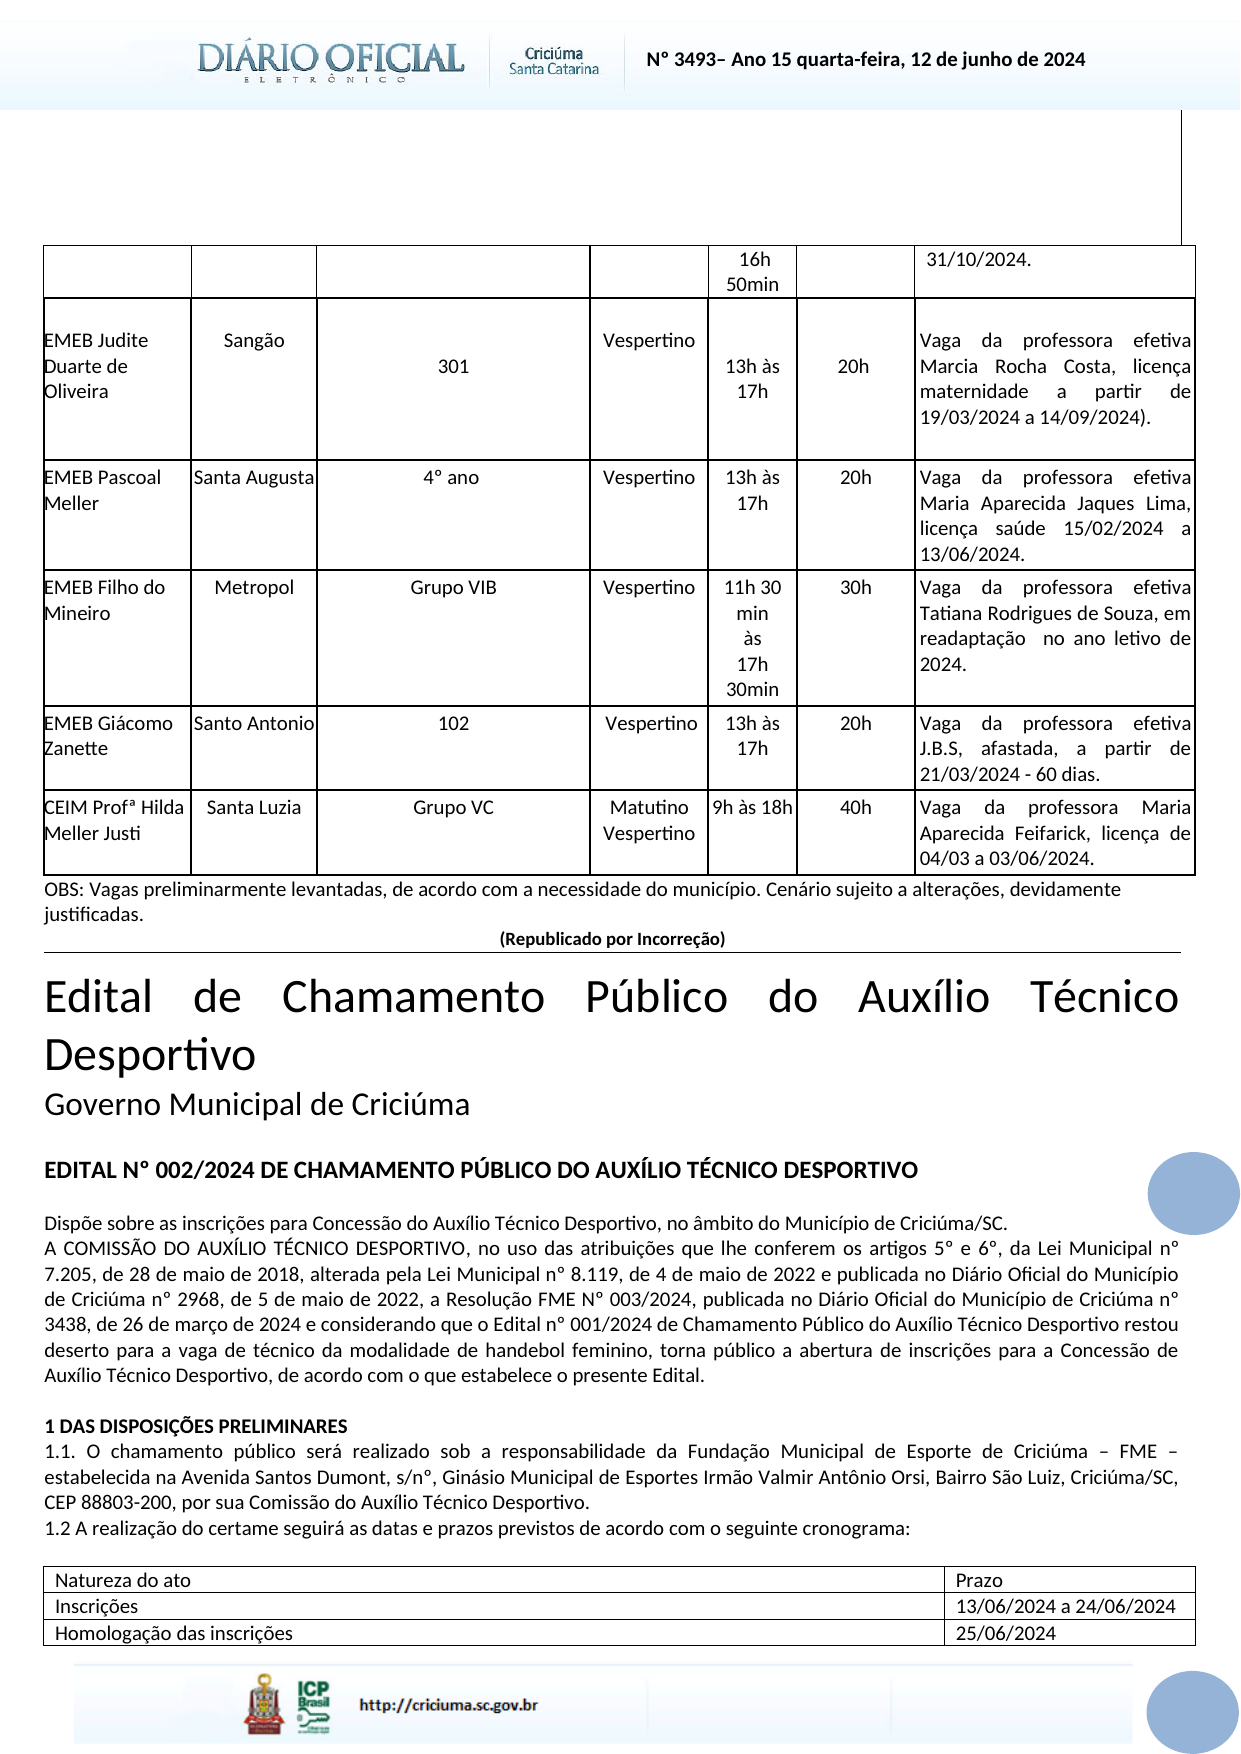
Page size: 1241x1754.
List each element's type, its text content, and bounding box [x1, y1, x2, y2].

text (Republicado por Incorreção) [44, 927, 1181, 952]
table_cell 9h às 18h [709, 791, 796, 874]
text 1.1. O chamamento público será realizado sob a responsabilidade da Fundação Municipal de Esporte de Criciúma – FME – estabelecida na Avenida Santos Dumont, s/nº, Ginásio Municipal de Esportes Irmão Valmir Antônio Orsi, Bairro São Luiz, Criciúma/SC, CEP 88803-200, por sua Comissão do Auxílio Técnico Desportivo. [44, 1439, 1181, 1515]
table_cell Grupo VIB [318, 571, 589, 705]
text Dispõe sobre as inscrições para Concessão do Auxílio Técnico Desportivo, no âmbito do Município de Criciúma/SC. [44, 1210, 1181, 1235]
table_cell Vespertino [591, 461, 707, 569]
table_cell 13h às 17h [709, 299, 796, 459]
table_cell 20h [798, 707, 914, 789]
table_cell Vespertino [591, 571, 707, 705]
table_cell Vaga da professora Maria Aparecida Feifarick, licença de 04/03 a 03/06/2024. [916, 791, 1194, 874]
table_cell 102 [318, 707, 589, 789]
table_cell Sangão [192, 299, 316, 459]
table_cell Matutino Vespertino [591, 791, 707, 874]
table_cell 40h [798, 791, 914, 874]
table_cell [797, 246, 914, 297]
table_cell 20h [798, 299, 914, 459]
table_cell EMEB Judite Duarte de Oliveira [45, 299, 190, 459]
table_cell 13/06/2024 a 24/06/2024 [945, 1593, 1195, 1619]
table_cell 4º ano [318, 461, 589, 569]
table_cell [192, 246, 316, 297]
text Edital de Chamamento Público do Auxílio Técnico Desportivo [44, 966, 1181, 1083]
text 1 DAS DISPOSIÇÕES PRELIMINARES [44, 1413, 1181, 1439]
table_cell [44, 246, 191, 297]
table_cell Metropol [192, 571, 316, 705]
table_cell [317, 246, 589, 297]
table_cell Santo Antonio [192, 707, 316, 789]
text Governo Municipal de Criciúma [44, 1083, 1181, 1123]
table_cell [591, 246, 708, 297]
table_cell Santa Luzia [192, 791, 316, 874]
table_cell 20h [798, 461, 914, 569]
table_cell Inscrições [44, 1593, 944, 1619]
table_cell CEIM Profª Hilda Meller Justi [45, 791, 190, 874]
table_cell 13h às 17h [709, 707, 796, 789]
table_cell Santa Augusta [192, 461, 316, 569]
text EDITAL Nº 002/2024 DE CHAMAMENTO PÚBLICO DO AUXÍLIO TÉCNICO DESPORTIVO [44, 1154, 1176, 1184]
table_cell 13h às 17h [709, 461, 796, 569]
table_header Natureza do ato [44, 1567, 944, 1592]
table_cell Homologação das inscrições [44, 1620, 944, 1645]
table_cell EMEB Giácomo Zanette [45, 707, 190, 789]
table_cell Vaga da professora efetiva Marcia Rocha Costa, licença maternidade a partir de 19/03/2024 a 14/09/2024). [916, 299, 1194, 459]
table_cell Grupo VC [318, 791, 589, 874]
table_cell EMEB Filho do Mineiro [45, 571, 190, 705]
table_cell 31/10/2024. [915, 246, 1195, 297]
table_cell 25/06/2024 [945, 1620, 1195, 1645]
table_cell 16h 50min [709, 246, 796, 297]
table_cell Vaga da professora efetiva J.B.S, afastada, a partir de 21/03/2024 - 60 dias. [916, 707, 1194, 789]
table_cell 301 [318, 299, 589, 459]
table_cell Vaga da professora efetiva Tatiana Rodrigues de Souza, em readaptação no ano letivo de 2024. [916, 571, 1194, 705]
table_cell Vespertino [591, 707, 707, 789]
text OBS: Vagas preliminarmente levantadas, de acordo com a necessidade do município. Cenário sujeito a alterações, devidamente justificadas. [44, 876, 1181, 927]
table_cell EMEB Pascoal Meller [45, 461, 190, 569]
table_cell 11h 30 min às 17h 30min [709, 571, 796, 705]
table_header Prazo [945, 1567, 1195, 1592]
table_cell 30h [798, 571, 914, 705]
text A Comissão do Auxílio Técnico Desportivo, no uso das atribuições que lhe conferem os artigos 5º e 6º, da Lei Municipal nº 7.205, de 28 de maio de 2018, alterada pela Lei Municipal nº 8.119, de 4 de maio de 2022 e publicada no Diário Oficial do Município de Criciúma nº 2968, de 5 de maio de 2022, a Resolução FME Nº 003/2024, publicada no Diário Oficial do Município de Criciúma nº 3438, de 26 de março de 2024 e considerando que o Edital nº 001/2024 de Chamamento Público do Auxílio Técnico Desportivo restou deserto para a vaga de técnico da modalidade de handebol feminino, torna público a abertura de inscrições para a Concessão de Auxílio Técnico Desportivo, de acordo com o que estabelece o presente Edital. [44, 1235, 1181, 1388]
table_cell Vespertino [591, 299, 707, 459]
table_cell Vaga da professora efetiva Maria Aparecida Jaques Lima, licença saúde 15/02/2024 a 13/06/2024. [916, 461, 1194, 569]
text 1.2 A realização do certame seguirá as datas e prazos previstos de acordo com o seguinte cronograma: [44, 1515, 1181, 1540]
